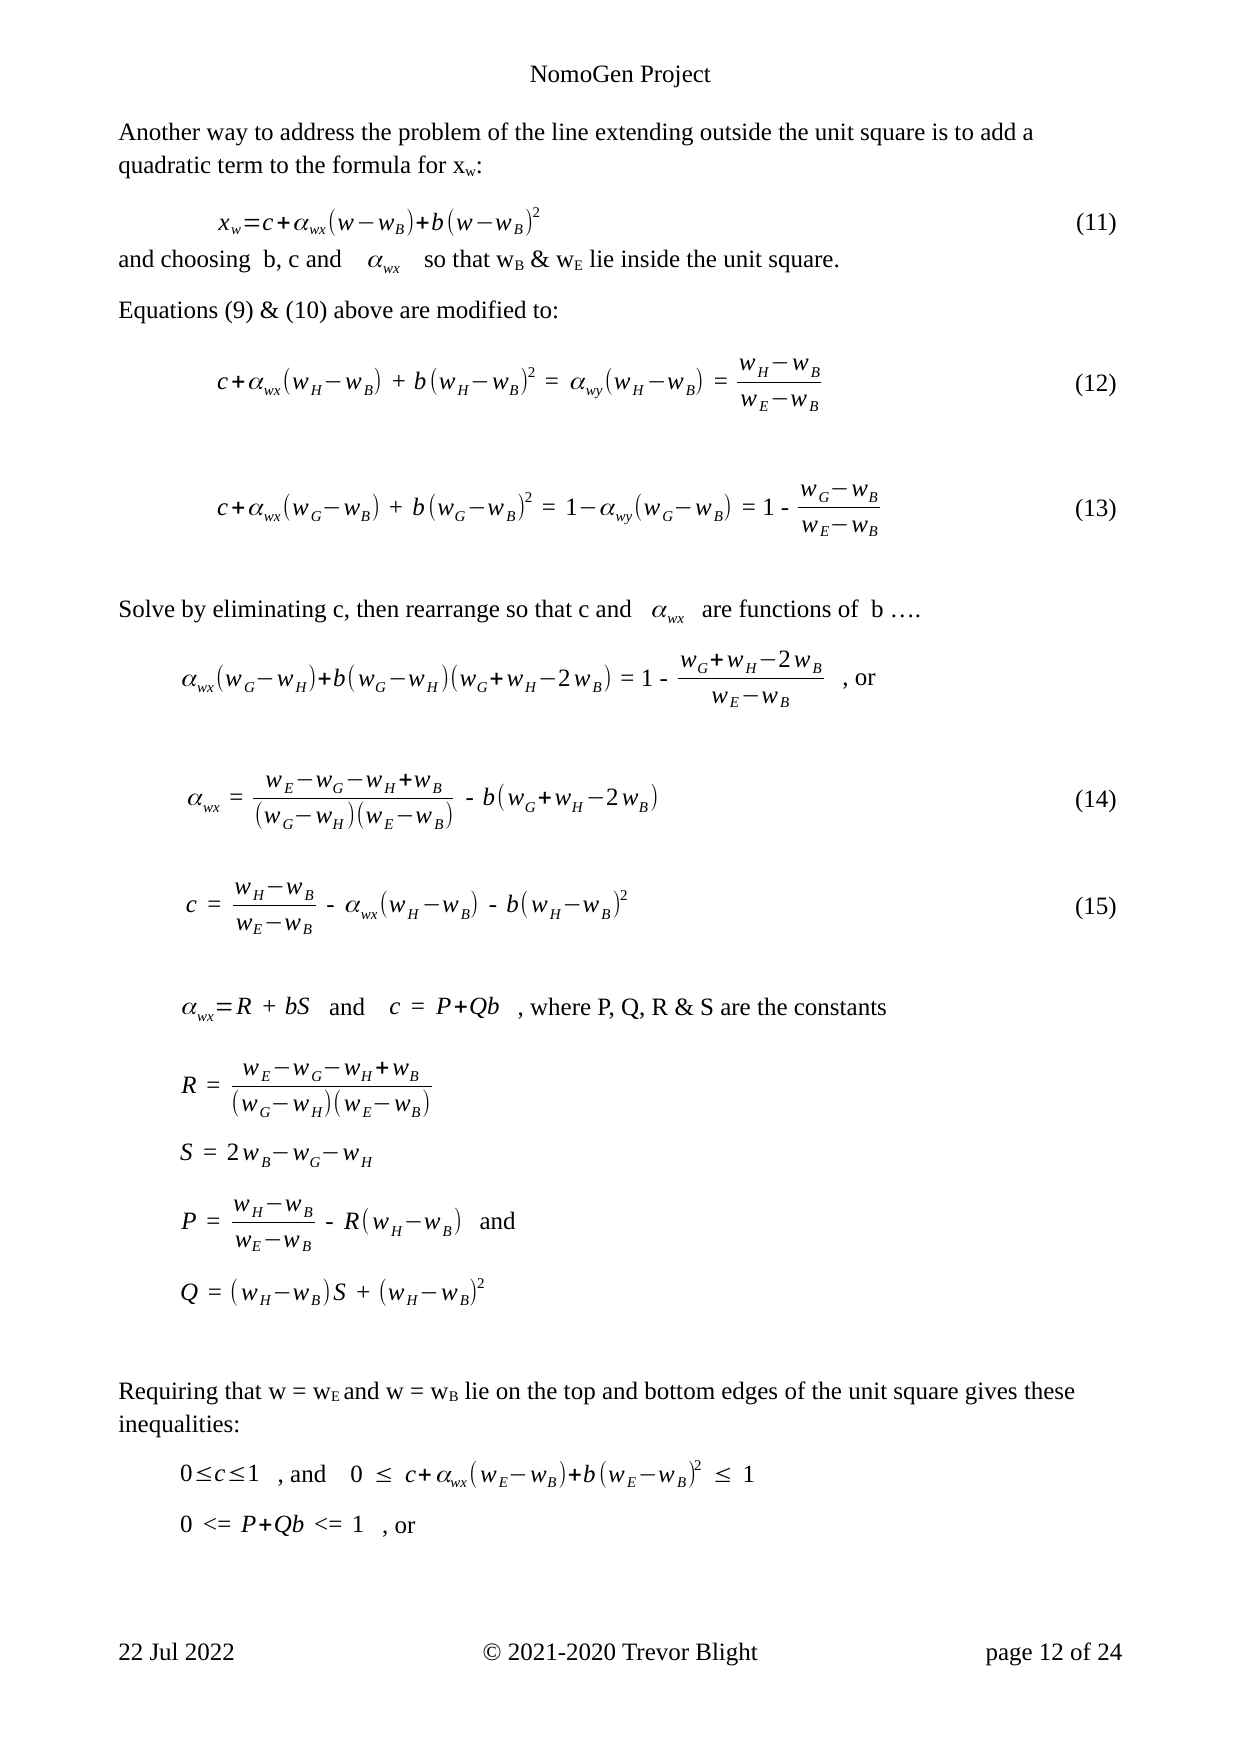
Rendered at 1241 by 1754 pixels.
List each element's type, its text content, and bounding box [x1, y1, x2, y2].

text Equations (9) & (10) above are modified to: [118, 296, 1122, 324]
text and [162, 1189, 1122, 1256]
text , or [162, 645, 1122, 712]
table_header [118, 759, 1010, 838]
text Requiring that w = wE and w = wB lie on the top and bottom edges of the unit square gives these inequalities: [118, 1376, 1122, 1437]
text Solve by eliminating c, then rearrange so that c andare functions of b …. [118, 594, 1122, 627]
table_header (12) [1010, 343, 1122, 421]
table_header (14) [1010, 759, 1122, 838]
text , or [162, 1510, 1122, 1539]
text , and [162, 1456, 1122, 1491]
table_header [118, 198, 1010, 244]
table_header (11) [1010, 198, 1122, 244]
table_header [118, 469, 1010, 546]
table_header (15) [1010, 867, 1122, 944]
table_header (13) [1010, 469, 1122, 546]
table_header [118, 867, 1010, 944]
text and choosing b, c and so that wB & wE lie inside the unit square. [118, 244, 1122, 277]
text and , where P, Q, R & S are the constants [162, 992, 1122, 1024]
table_header [118, 343, 1010, 421]
text Another way to address the problem of the line extending outside the unit square is to add a quadratic term to the formula for xw: [118, 117, 1122, 179]
